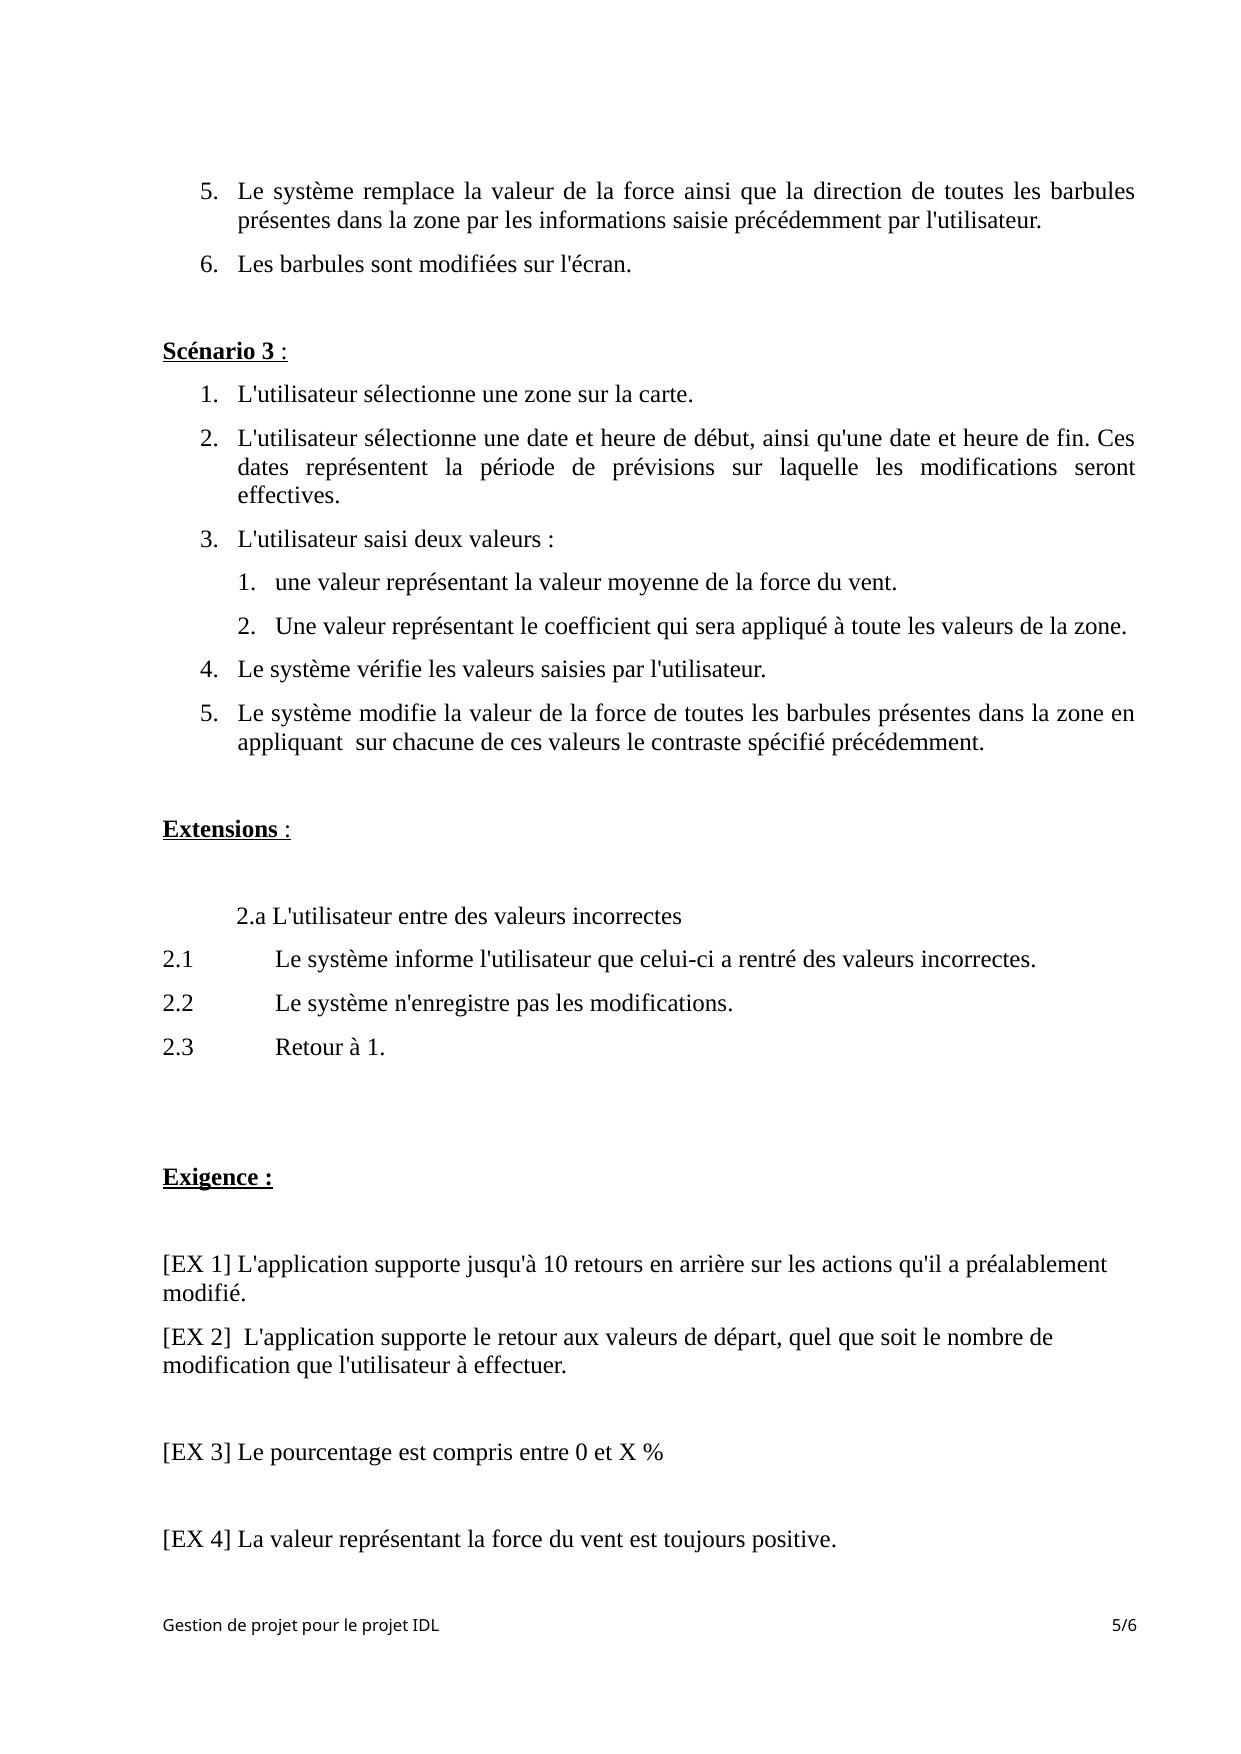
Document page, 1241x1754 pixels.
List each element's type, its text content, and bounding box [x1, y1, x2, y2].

list Les barbules sont modifiées sur l'écran. [200, 249, 1137, 277]
list L'utilisateur sélectionne une date et heure de début, ainsi qu'une date et heure de fin. Ces dates représentent la période de prévisions sur laquelle les modifications seront effectives. [200, 423, 1137, 509]
list Le système modifie la valeur de la force de toutes les barbules présentes dans la zone en appliquant sur chacune de ces valeurs le contraste spécifié précédemment. [200, 698, 1137, 756]
list Le système remplace la valeur de la force ainsi que la direction de toutes les barbules présentes dans la zone par les informations saisie précédemment par l'utilisateur. [200, 176, 1137, 234]
text Exigence : [162, 1162, 1137, 1191]
list L'utilisateur saisi deux valeurs : [200, 524, 1137, 553]
text [EX 1] L'application supporte jusqu'à 10 retours en arrière sur les actions qu'il a préalablement modifié. [162, 1249, 1137, 1307]
list Le système n'enregistre pas les modifications. [162, 988, 1137, 1017]
text 2.a L'utilisateur entre des valeurs incorrectes [162, 901, 1137, 930]
text Scénario 3 : [162, 336, 1137, 364]
list Le système informe l'utilisateur que celui-ci a rentré des valeurs incorrectes. [162, 944, 1137, 973]
text [EX 4] La valeur représentant la force du vent est toujours positive. [162, 1524, 1137, 1553]
list Le système vérifie les valeurs saisies par l'utilisateur. [200, 654, 1137, 683]
text [EX 3] Le pourcentage est compris entre 0 et X % [162, 1437, 1137, 1466]
list une valeur représentant la valeur moyenne de la force du vent. [237, 567, 1137, 596]
text Extensions : [162, 814, 1137, 843]
list Une valeur représentant le coefficient qui sera appliqué à toute les valeurs de la zone. [237, 611, 1137, 640]
list L'utilisateur sélectionne une zone sur la carte. [200, 379, 1137, 408]
text [EX 2] L'application supporte le retour aux valeurs de départ, quel que soit le nombre de modification que l'utilisateur à effectuer. [162, 1322, 1137, 1379]
list Retour à 1. [162, 1032, 1137, 1060]
